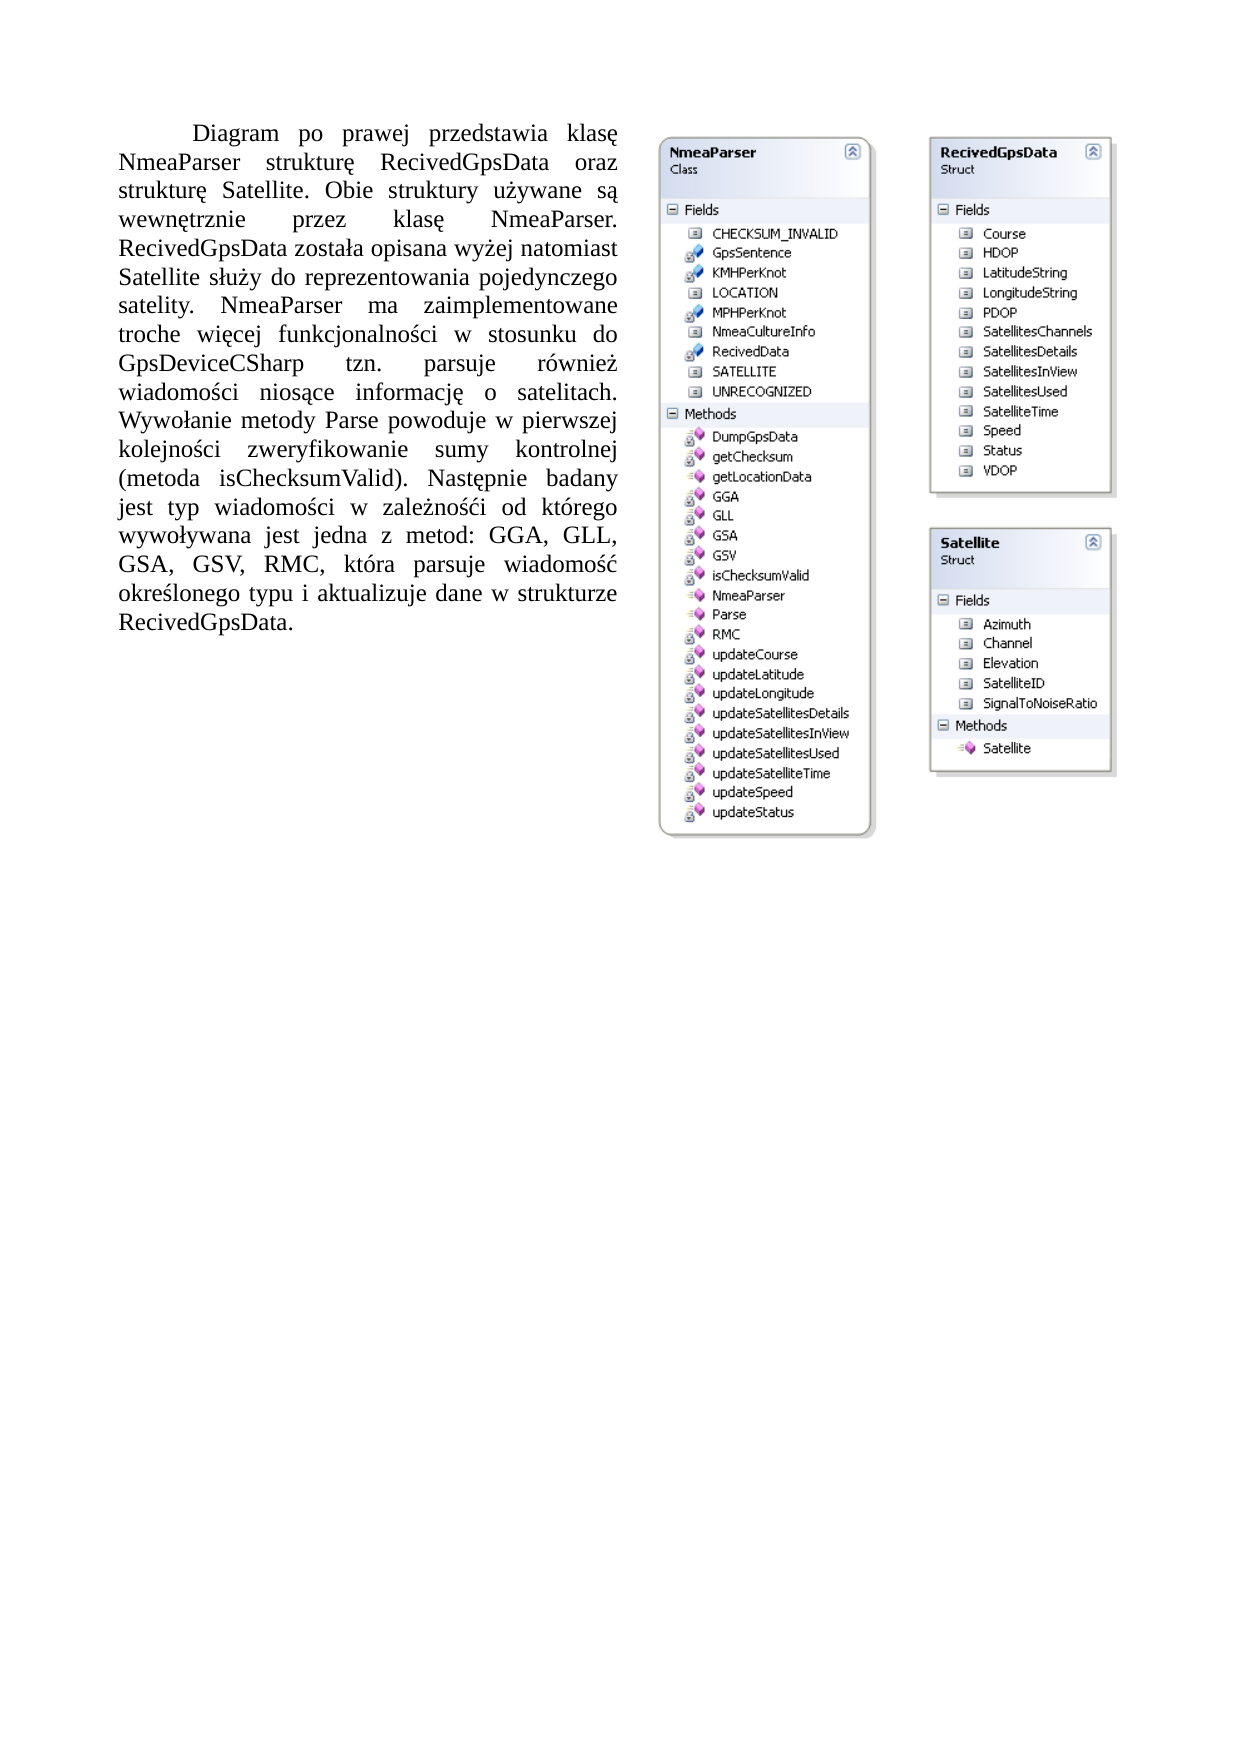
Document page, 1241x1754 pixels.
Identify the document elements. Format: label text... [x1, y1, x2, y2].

picture [647, 125, 1122, 846]
text Diagram po prawej przedstawia klasę NmeaParser strukturę RecivedGpsData oraz strukturę Satellite. Obie struktury używane są wewnętrznie przez klasę NmeaParser. RecivedGpsData została opisana wyżej natomiast Satellite służy do reprezentowania pojedynczego satelity. NmeaParser ma zaimplementowane troche więcej funkcjonalności w stosunku do GpsDeviceCSharp tzn. parsuje również wiadomości niosące informację o satelitach. Wywołanie metody Parse powoduje w pierwszej kolejności zweryfikowanie sumy kontrolnej (metoda isChecksumValid). Następnie badany jest typ wiadomości w zależnośći od którego wywoływana jest jedna z metod: GGA, GLL, GSA, GSV, RMC, która parsuje wiadomość określonego typu i aktualizuje dane w strukturze RecivedGpsData. [118, 118, 1122, 636]
